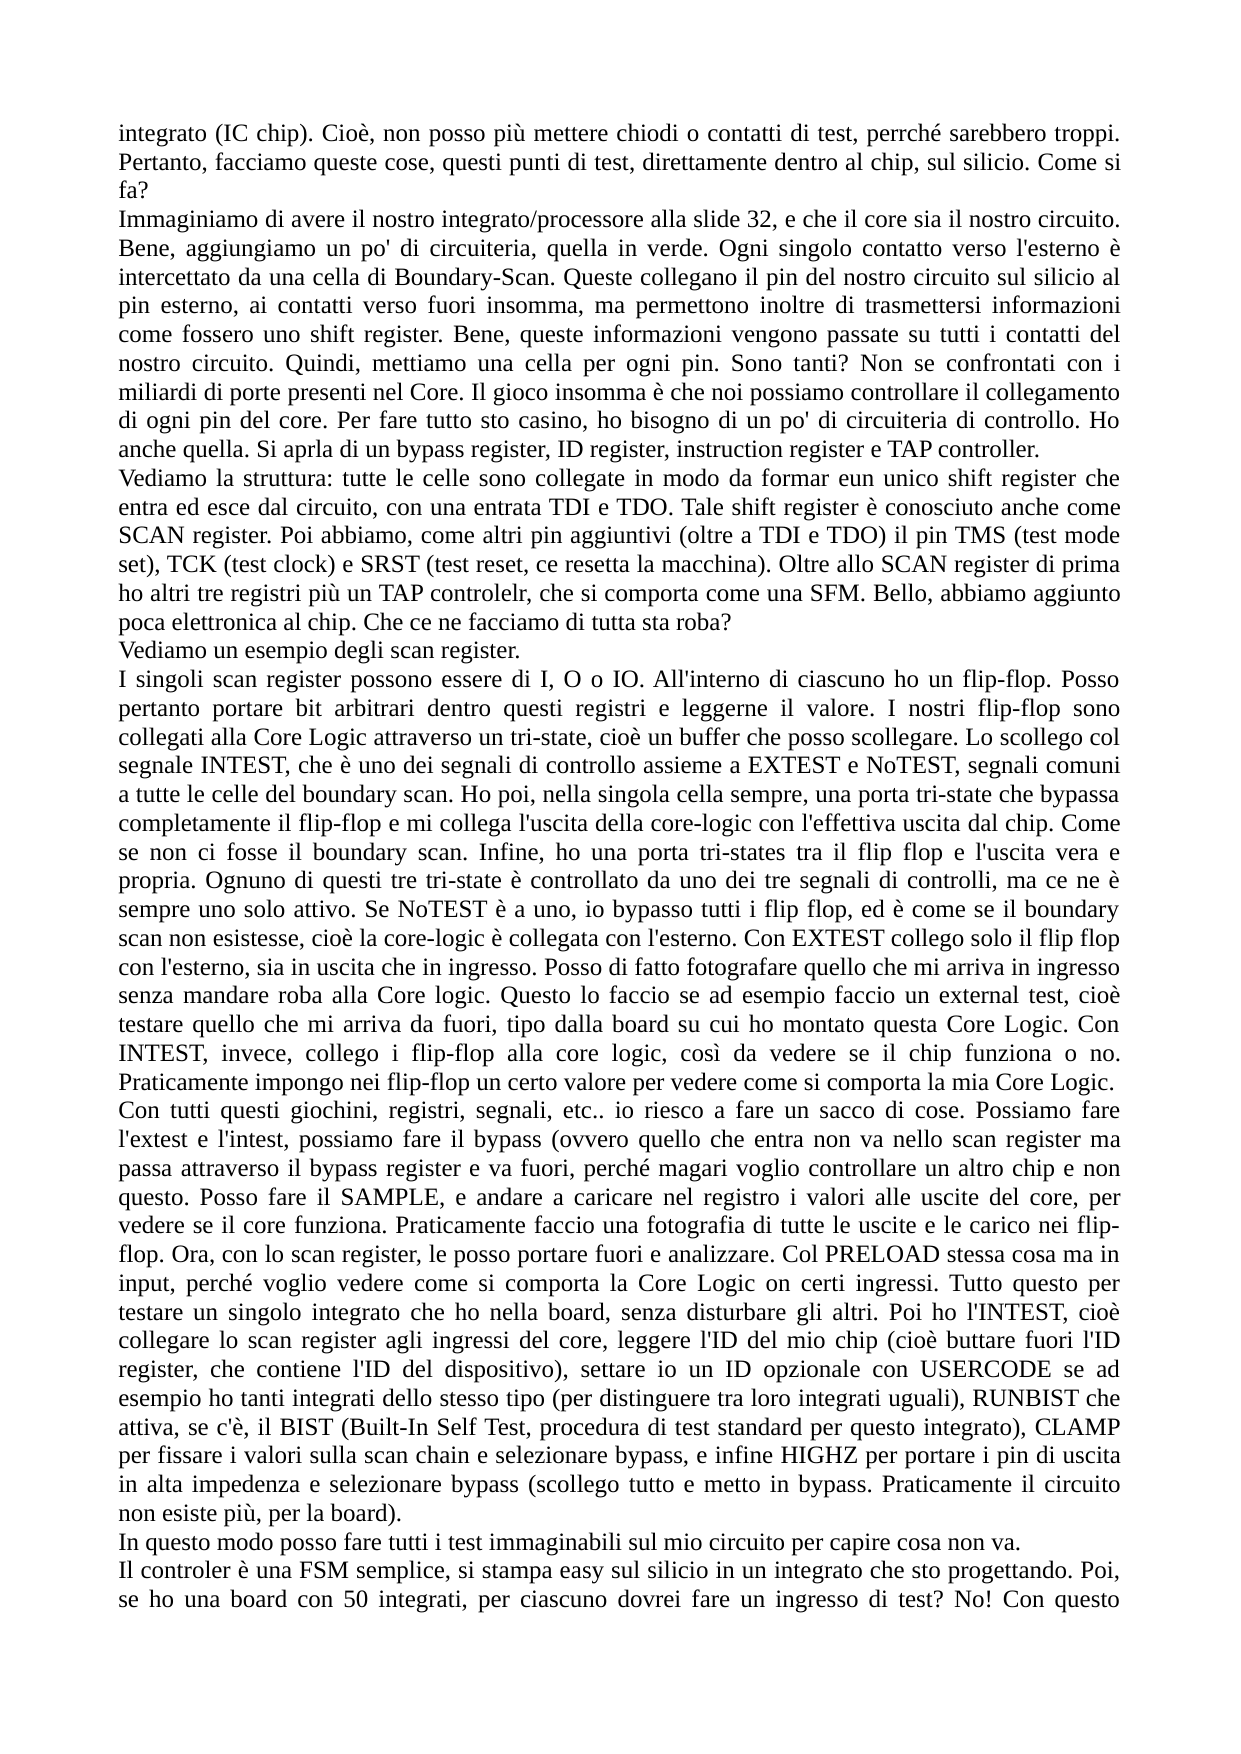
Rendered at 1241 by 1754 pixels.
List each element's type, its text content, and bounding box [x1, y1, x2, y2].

text integrato (IC chip). Cioè, non posso più mettere chiodi o contatti di test, perrché sarebbero troppi. Pertanto, facciamo queste cose, questi punti di test, direttamente dentro al chip, sul silicio. Come si fa? [118, 118, 1122, 204]
text I singoli scan register possono essere di I, O o IO. All'interno di ciascuno ho un flip-flop. Posso pertanto portare bit arbitrari dentro questi registri e leggerne il valore. I nostri flip-flop sono collegati alla Core Logic attraverso un tri-state, cioè un buffer che posso scollegare. Lo scollego col segnale INTEST, che è uno dei segnali di controllo assieme a EXTEST e NoTEST, segnali comuni a tutte le celle del boundary scan. Ho poi, nella singola cella sempre, una porta tri-state che bypassa completamente il flip-flop e mi collega l'uscita della core-logic con l'effettiva uscita dal chip. Come se non ci fosse il boundary scan. Infine, ho una porta tri-states tra il flip flop e l'uscita vera e propria. Ognuno di questi tre tri-state è controllato da uno dei tre segnali di controlli, ma ce ne è sempre uno solo attivo. Se NoTEST è a uno, io bypasso tutti i flip flop, ed è come se il boundary scan non esistesse, cioè la core-logic è collegata con l'esterno. Con EXTEST collego solo il flip flop con l'esterno, sia in uscita che in ingresso. Posso di fatto fotografare quello che mi arriva in ingresso senza mandare roba alla Core logic. Questo lo faccio se ad esempio faccio un external test, cioè testare quello che mi arriva da fuori, tipo dalla board su cui ho montato questa Core Logic. Con INTEST, invece, collego i flip-flop alla core logic, così da vedere se il chip funziona o no. Praticamente impongo nei flip-flop un certo valore per vedere come si comporta la mia Core Logic. [118, 664, 1122, 1096]
text Vediamo un esempio degli scan register. [118, 636, 1122, 664]
text In questo modo posso fare tutti i test immaginabili sul mio circuito per capire cosa non va. [118, 1527, 1122, 1556]
text Il controler è una FSM semplice, si stampa easy sul silicio in un integrato che sto progettando. Poi, se ho una board con 50 integrati, per ciascuno dovrei fare un ingresso di test? No! Con questo [118, 1556, 1122, 1613]
text Vediamo la struttura: tutte le celle sono collegate in modo da formar eun unico shift register che entra ed esce dal circuito, con una entrata TDI e TDO. Tale shift register è conosciuto anche come SCAN register. Poi abbiamo, come altri pin aggiuntivi (oltre a TDI e TDO) il pin TMS (test mode set), TCK (test clock) e SRST (test reset, ce resetta la macchina). Oltre allo SCAN register di prima ho altri tre registri più un TAP controlelr, che si comporta come una SFM. Bello, abbiamo aggiunto poca elettronica al chip. Che ce ne facciamo di tutta sta roba? [118, 463, 1122, 636]
text Immaginiamo di avere il nostro integrato/processore alla slide 32, e che il core sia il nostro circuito. Bene, aggiungiamo un po' di circuiteria, quella in verde. Ogni singolo contatto verso l'esterno è intercettato da una cella di Boundary-Scan. Queste collegano il pin del nostro circuito sul silicio al pin esterno, ai contatti verso fuori insomma, ma permettono inoltre di trasmettersi informazioni come fossero uno shift register. Bene, queste informazioni vengono passate su tutti i contatti del nostro circuito. Quindi, mettiamo una cella per ogni pin. Sono tanti? Non se confrontati con i miliardi di porte presenti nel Core. Il gioco insomma è che noi possiamo controllare il collegamento di ogni pin del core. Per fare tutto sto casino, ho bisogno di un po' di circuiteria di controllo. Ho anche quella. Si aprla di un bypass register, ID register, instruction register e TAP controller. [118, 204, 1122, 463]
text Con tutti questi giochini, registri, segnali, etc.. io riesco a fare un sacco di cose. Possiamo fare l'extest e l'intest, possiamo fare il bypass (ovvero quello che entra non va nello scan register ma passa attraverso il bypass register e va fuori, perché magari voglio controllare un altro chip e non questo. Posso fare il SAMPLE, e andare a caricare nel registro i valori alle uscite del core, per vedere se il core funziona. Praticamente faccio una fotografia di tutte le uscite e le carico nei flip-flop. Ora, con lo scan register, le posso portare fuori e analizzare. Col PRELOAD stessa cosa ma in input, perché voglio vedere come si comporta la Core Logic on certi ingressi. Tutto questo per testare un singolo integrato che ho nella board, senza disturbare gli altri. Poi ho l'INTEST, cioè collegare lo scan register agli ingressi del core, leggere l'ID del mio chip (cioè buttare fuori l'ID register, che contiene l'ID del dispositivo), settare io un ID opzionale con USERCODE se ad esempio ho tanti integrati dello stesso tipo (per distinguere tra loro integrati uguali), RUNBIST che attiva, se c'è, il BIST (Built-In Self Test, procedura di test standard per questo integrato), CLAMP per fissare i valori sulla scan chain e selezionare bypass, e infine HIGHZ per portare i pin di uscita in alta impedenza e selezionare bypass (scollego tutto e metto in bypass. Praticamente il circuito non esiste più, per la board). [118, 1096, 1122, 1527]
